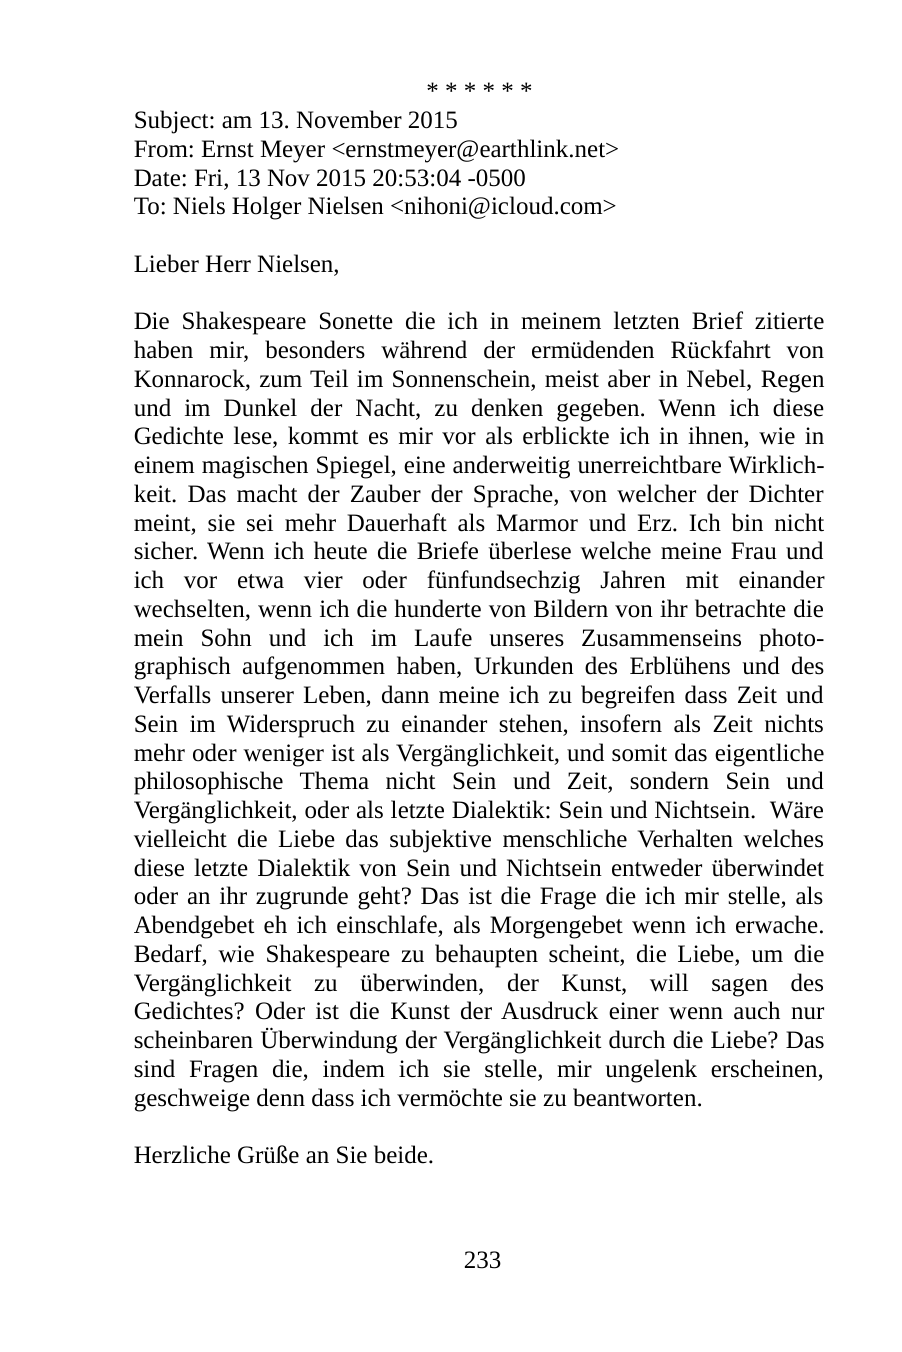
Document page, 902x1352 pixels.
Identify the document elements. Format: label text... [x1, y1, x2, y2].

text Herzliche Grüße an Sie beide. [133, 1140, 825, 1169]
text Date: Fri, 13 Nov 2015 20:53:04 -0500 [133, 163, 825, 191]
text Lieber Herr Nielsen, [133, 249, 825, 278]
text Die Shakespeare Sonette die ich in meinem letzten Brief zitierte haben mir, besonders während der ermüdenden Rückfahrt von Konnarock, zum Teil im Sonnenschein, meist aber in Nebel, Regen und im Dunkel der Nacht, zu denken gegeben. Wenn ich diese Gedichte lese, kommt es mir vor als erblickte ich in ihnen, wie in einem magischen Spiegel, eine anderweitig unerreichtbare Wirklich-keit. Das macht der Zauber der Sprache, von welcher der Dichter meint, sie sei mehr Dauerhaft als Marmor und Erz. Ich bin nicht sicher. Wenn ich heute die Briefe überlese welche meine Frau und ich vor etwa vier oder fünfundsechzig Jahren mit einander wechselten, wenn ich die hunderte von Bildern von ihr betrachte die mein Sohn und ich im Laufe unseres Zusammenseins photo-graphisch aufgenommen haben, Urkunden des Erblühens und des Verfalls unserer Leben, dann meine ich zu begreifen dass Zeit und Sein im Widerspruch zu einander stehen, insofern als Zeit nichts mehr oder weniger ist als Vergänglichkeit, und somit das eigentliche philosophische Thema nicht Sein und Zeit, sondern Sein und Vergänglichkeit, oder als letzte Dialektik: Sein und Nichtsein. Wäre vielleicht die Liebe das subjektive menschliche Verhalten welches diese letzte Dialektik von Sein und Nichtsein entweder überwindet oder an ihr zugrunde geht? Das ist die Frage die ich mir stelle, als Abendgebet eh ich einschlafe, als Morgengebet wenn ich erwache. Bedarf, wie Shakespeare zu behaupten scheint, die Liebe, um die Vergänglichkeit zu überwinden, der Kunst, will sagen des Gedichtes? Oder ist die Kunst der Ausdruck einer wenn auch nur scheinbaren Überwindung der Vergänglichkeit durch die Liebe? Das sind Fragen die, indem ich sie stelle, mir ungelenk erscheinen, geschweige denn dass ich vermöchte sie zu beantworten. [133, 306, 825, 1111]
text Subject: am 13. November 2015 [133, 105, 825, 134]
text * * * * * * [133, 76, 825, 105]
text To: Niels Holger Nielsen <nihoni@icloud.com> [133, 191, 825, 220]
text From: Ernst Meyer <ernstmeyer@earthlink.net> [133, 134, 825, 163]
